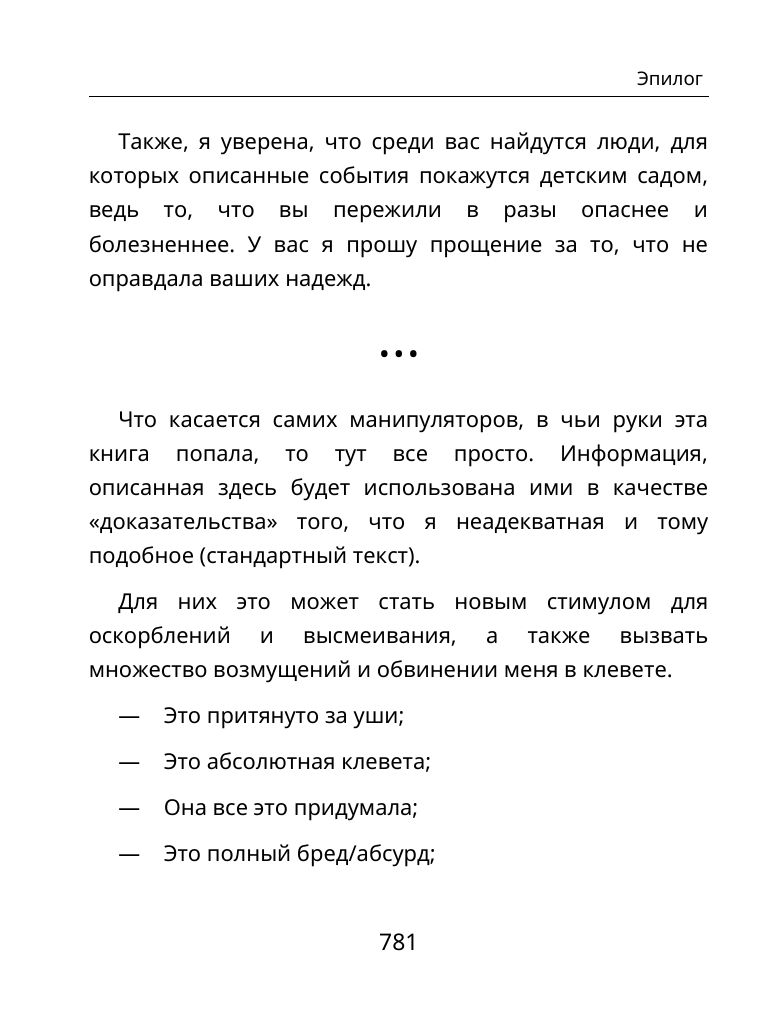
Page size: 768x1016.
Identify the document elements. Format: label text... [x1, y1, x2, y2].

text Также, я уверена, что среди вас найдутся люди, для которых описанные события покажутся детским садом, ведь то, что вы пережили в разы опаснее и болезненнее. У вас я прошу прощение за то, что не оправдала ваших надежд. [88, 126, 709, 292]
text Что касается самих манипуляторов, в чьи руки эта книга попала, то тут все просто. Информация, описанная здесь будет использована ими в качестве «доказательства» того, что я неадекватная и тому подобное (стандартный текст). [88, 403, 709, 570]
list Она все это придумала; [88, 792, 709, 822]
list Это притянуто за уши; [88, 700, 709, 730]
list Это полный бред/абсурд; [88, 838, 709, 868]
list Это абсолютная клевета; [88, 746, 709, 776]
text Для них это может стать новым стимулом для оскорблений и высмеивания, а также вызвать множество возмущений и обвинении меня в клевете. [88, 586, 709, 684]
subtitle • • • [88, 338, 709, 369]
